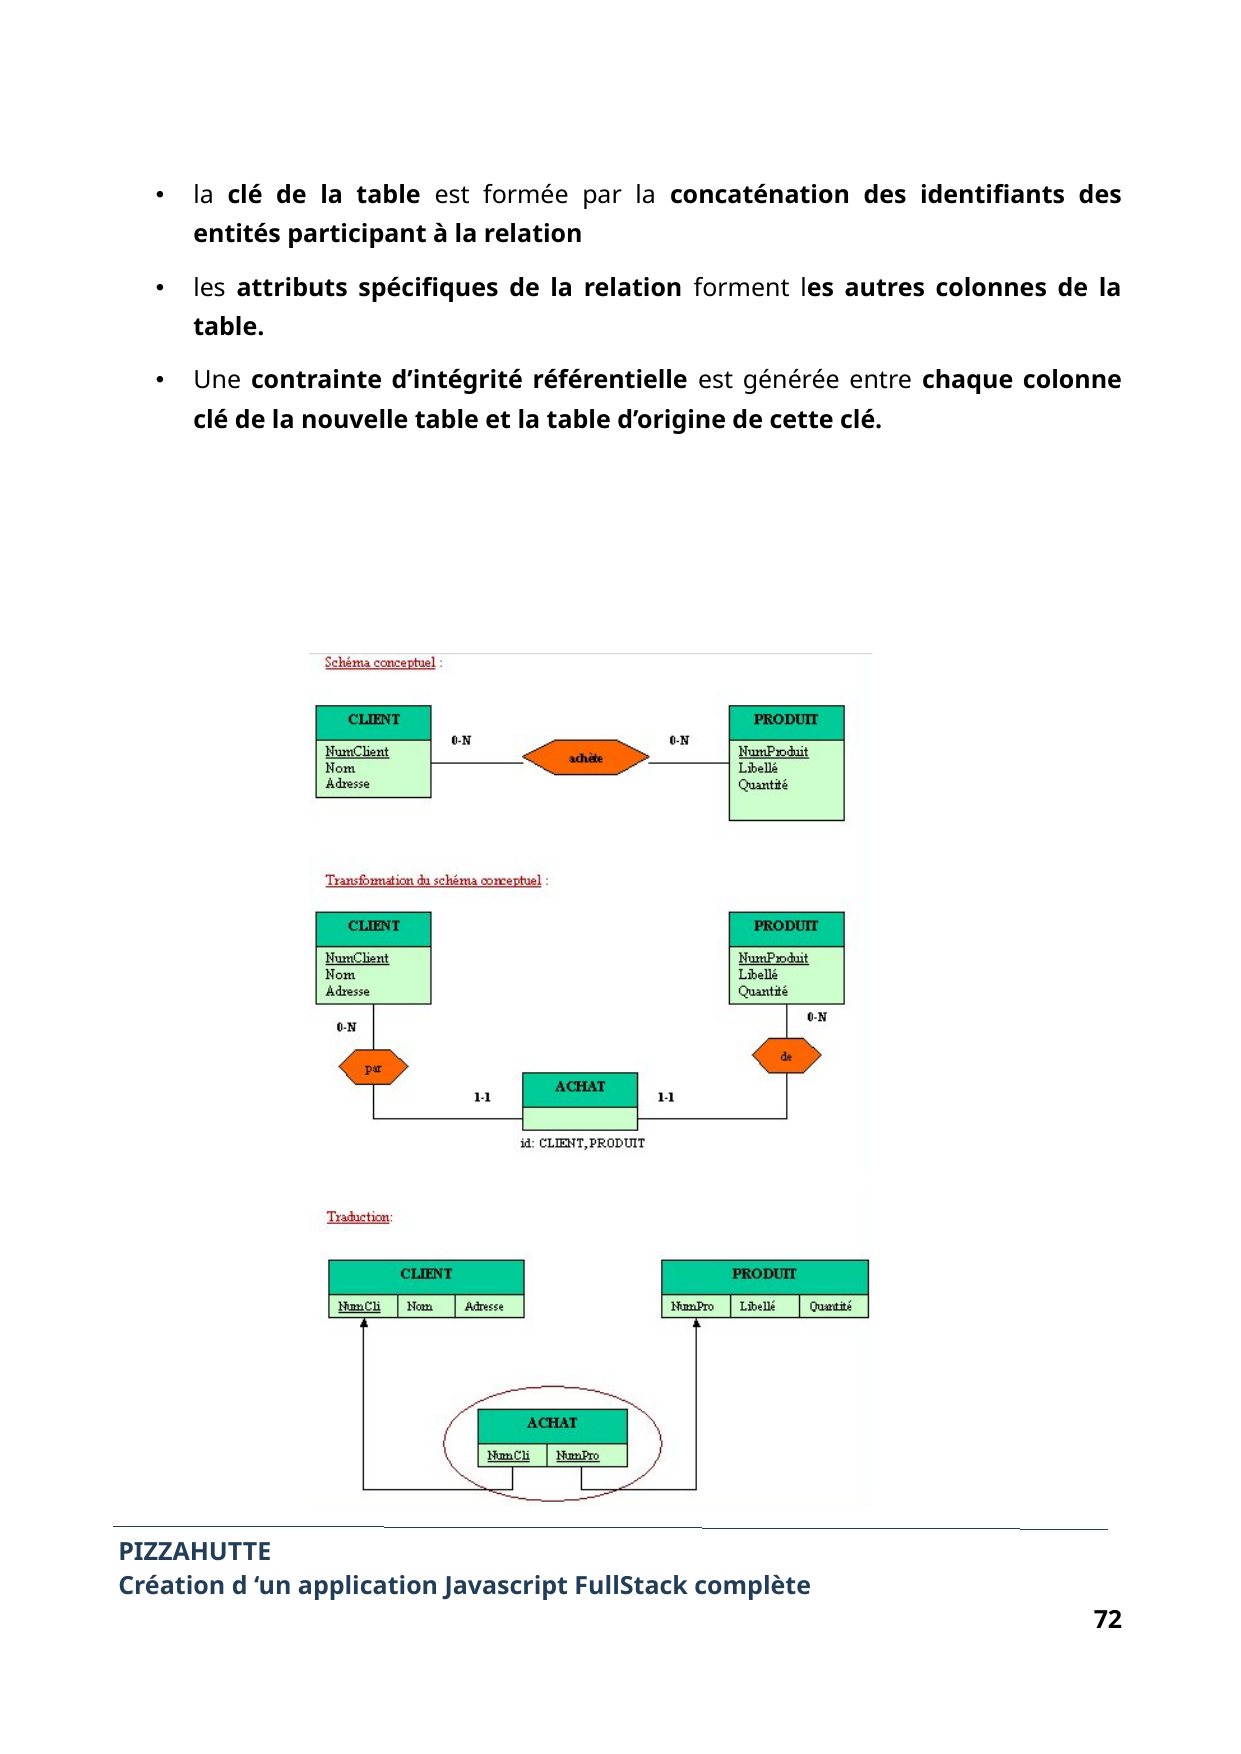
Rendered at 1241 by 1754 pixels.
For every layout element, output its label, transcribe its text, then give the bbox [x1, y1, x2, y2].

list les attributs spécifiques de la relation forment les autres colonnes de la table. [156, 269, 1122, 342]
list Une contrainte d’intégrité référentielle est générée entre chaque colonne clé de la nouvelle table et la table d’origine de cette clé. [156, 362, 1122, 435]
list la clé de la table est formée par la concaténation des identifiants des entités participant à la relation [156, 176, 1122, 249]
picture [308, 653, 873, 1507]
